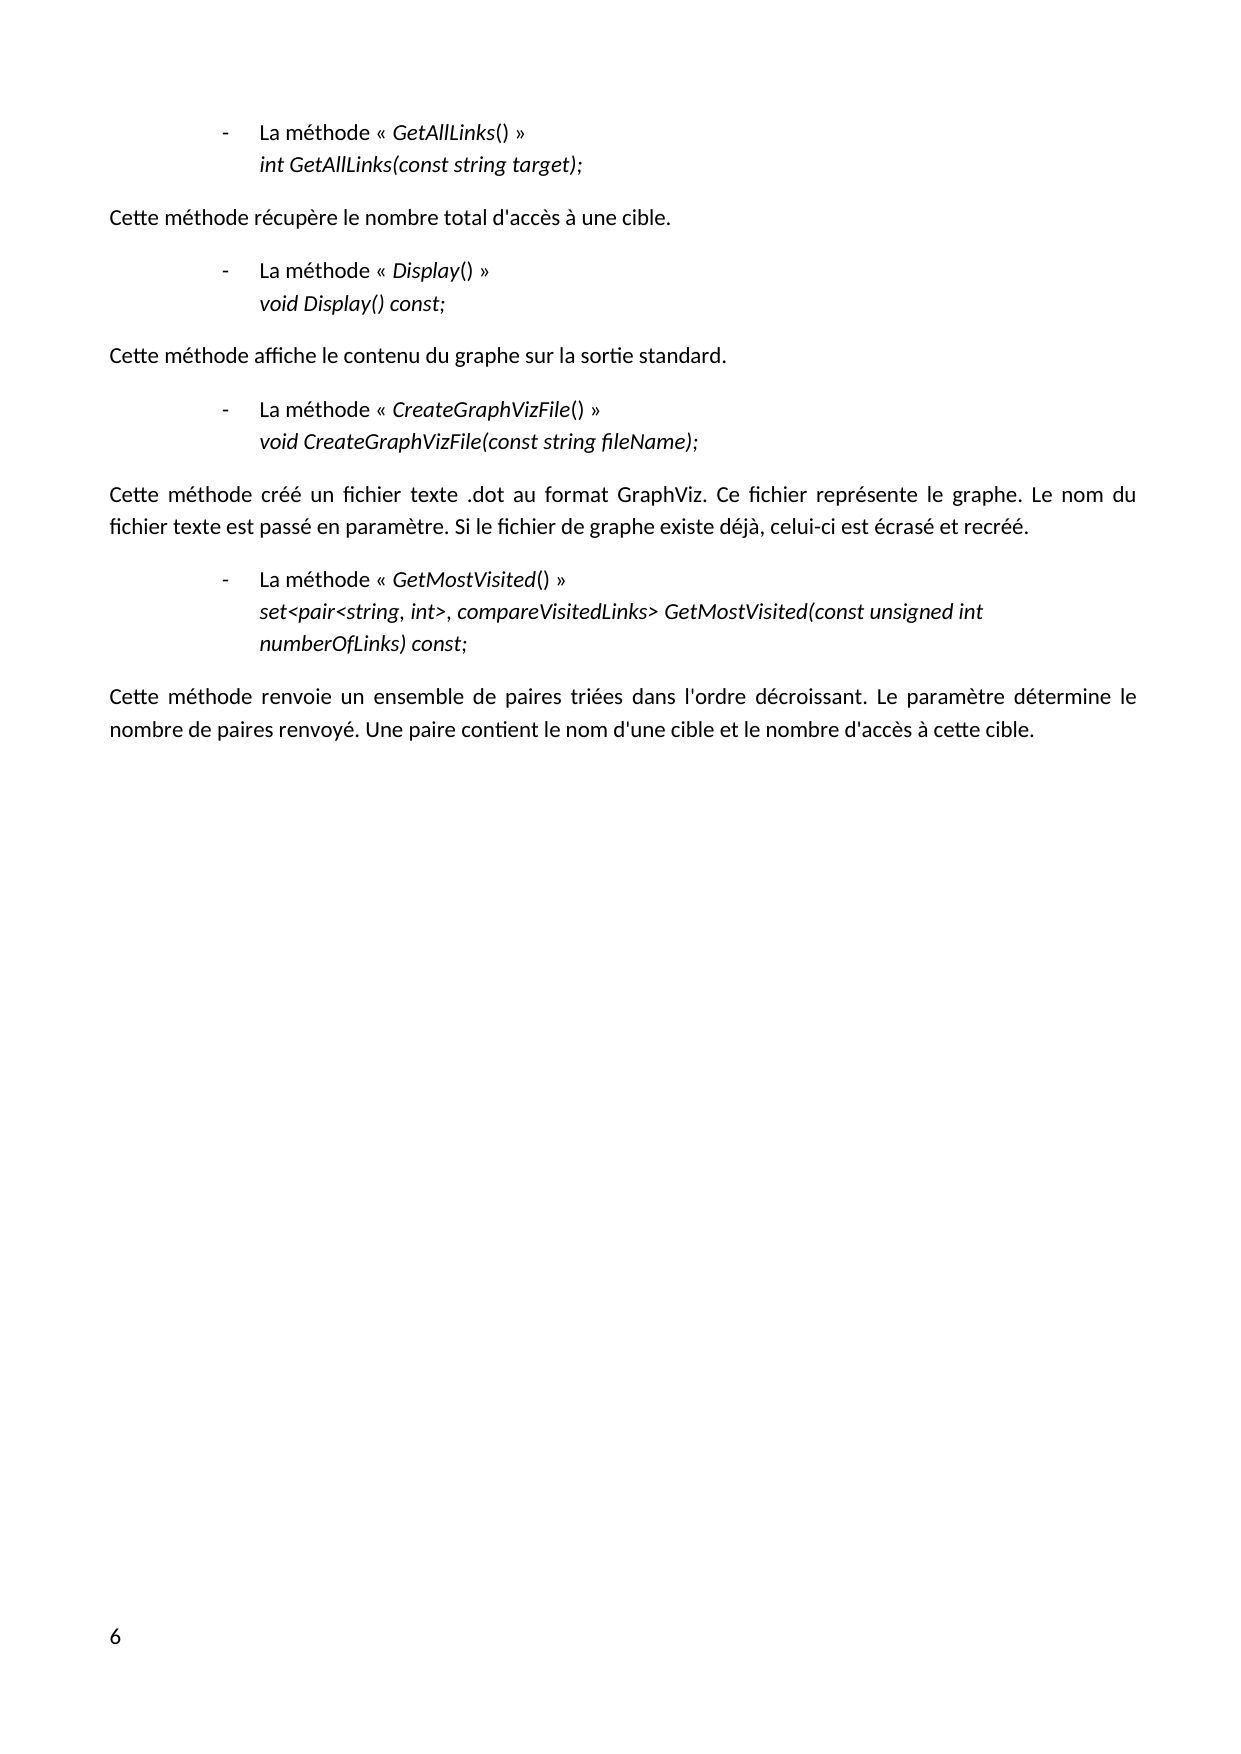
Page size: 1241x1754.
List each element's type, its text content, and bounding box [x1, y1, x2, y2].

text Cette méthode affiche le contenu du graphe sur la sortie standard. [109, 342, 1139, 370]
list La méthode « GetMostVisited() » set<pair<string, int>, compareVisitedLinks> GetMostVisited(const unsigned int numberOfLinks) const; [222, 565, 1139, 657]
list La méthode « CreateGraphVizFile() » void CreateGraphVizFile(const string fileName); [222, 395, 1139, 455]
list La méthode « GetAllLinks() » int GetAllLinks(const string target); [222, 118, 1139, 178]
text Cette méthode récupère le nombre total d'accès à une cible. [109, 203, 1139, 231]
text Cette méthode créé un fichier texte .dot au format GraphViz. Ce fichier représente le graphe. Le nom du fichier texte est passé en paramètre. Si le fichier de graphe existe déjà, celui-ci est écrasé et recréé. [109, 480, 1139, 540]
text Cette méthode renvoie un ensemble de paires triées dans l'ordre décroissant. Le paramètre détermine le nombre de paires renvoyé. Une paire contient le nom d'une cible et le nombre d'accès à cette cible. [109, 682, 1139, 743]
list La méthode « Display() » void Display() const; [222, 256, 1139, 317]
